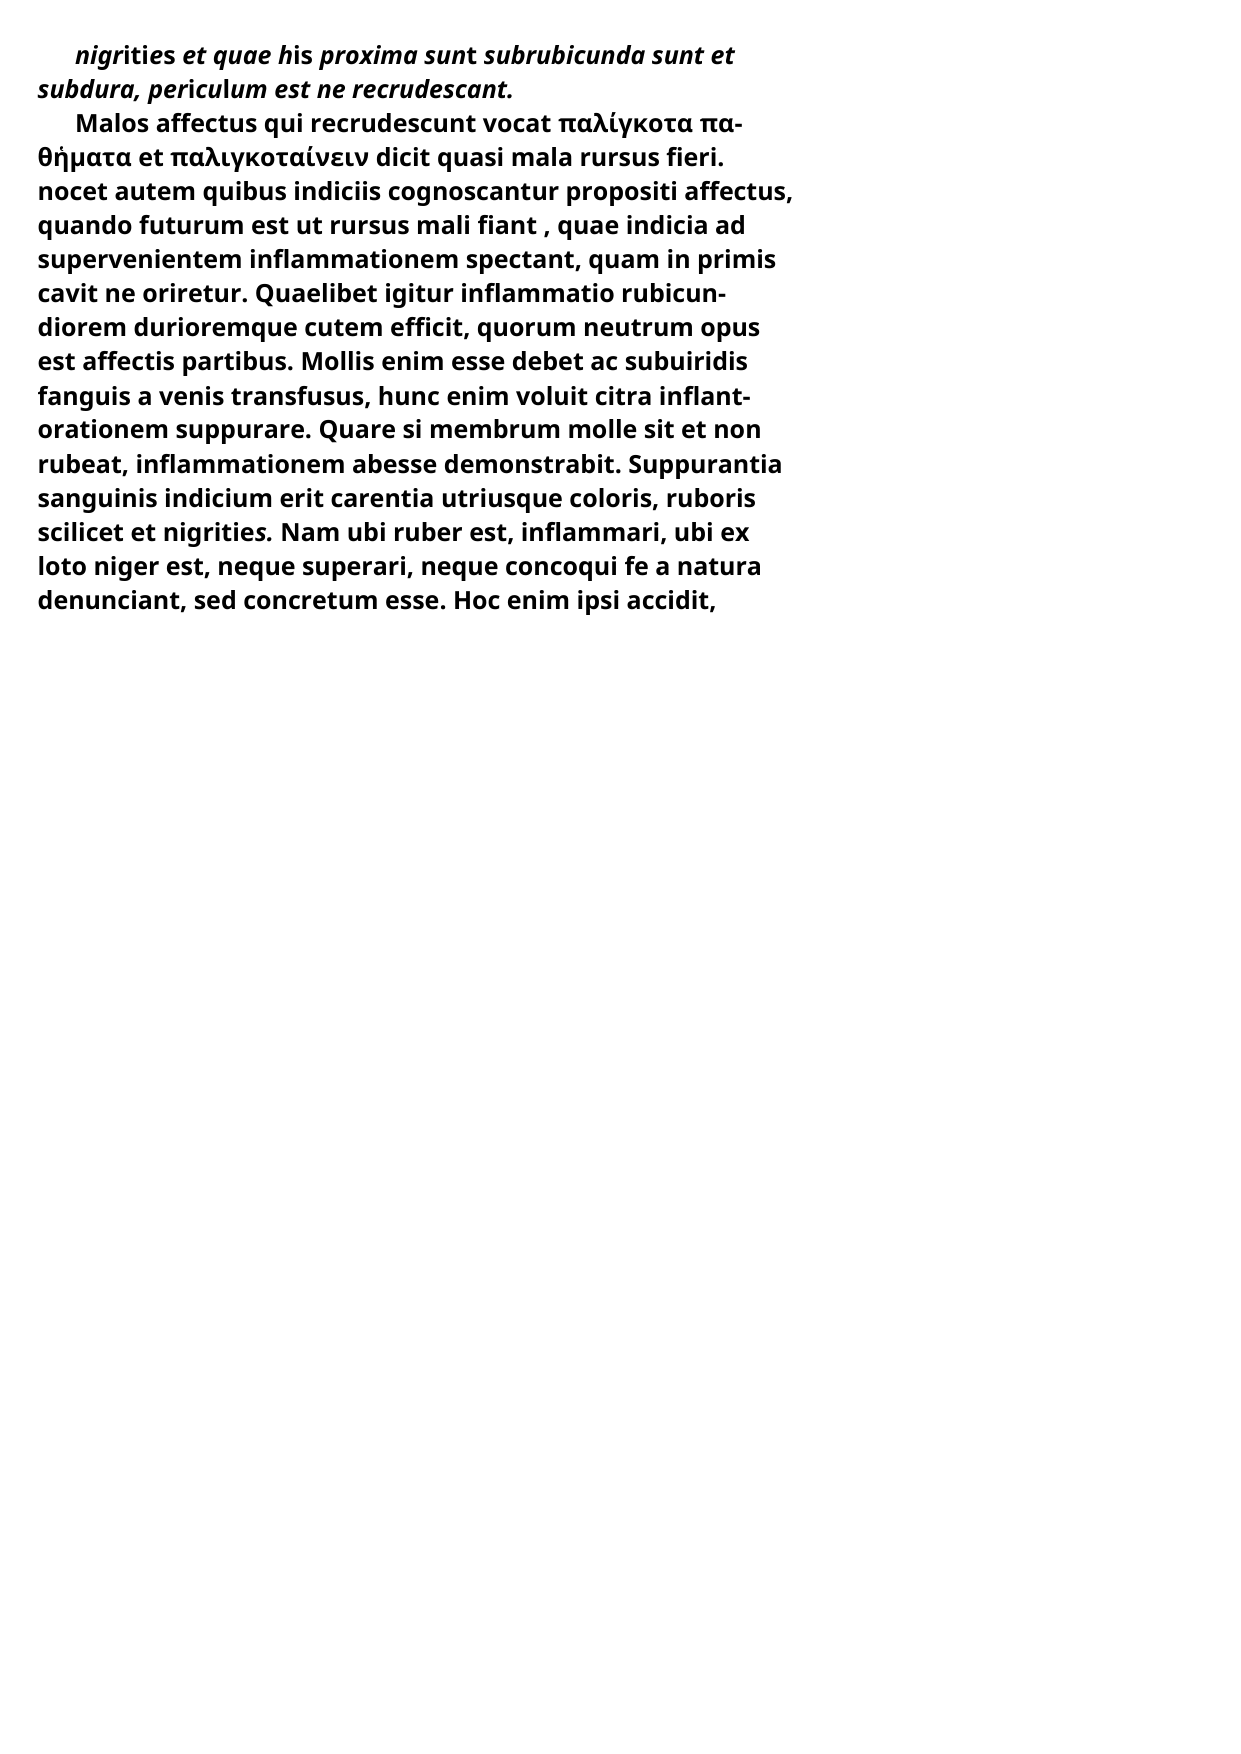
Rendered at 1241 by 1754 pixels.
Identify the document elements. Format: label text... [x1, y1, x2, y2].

text nigrities et quae his proxima sunt subrubicunda sunt et subdura, periculum est ne recrudescant. [37, 37, 1203, 106]
text Malos affectus qui recrudescunt vocat παλίγκοτα πα- θἡματα et παλιγκοταίνειν dicit quasi mala rursus fieri. nocet autem quibus indiciis cognoscantur propositi affectus, quando futurum est ut rursus mali fiant , quae indicia ad supervenientem inflammationem spectant, quam in primis cavit ne oriretur. Quaelibet igitur inflammatio rubicun- diorem durioremque cutem efficit, quorum neutrum opus est affectis partibus. Mollis enim esse debet ac subuiridis fanguis a venis transfusus, hunc enim voluit citra inflant- orationem suppurare. Quare si membrum molle sit et non rubeat, inflammationem abesse demonstrabit. Suppurantia sanguinis indicium erit carentia utriusque coloris, ruboris scilicet et nigrities. Nam ubi ruber est, inflammari, ubi ex loto niger est, neque superari, neque concoqui fe a natura denunciant, sed concretum esse. Hoc enim ipsi accidit, [37, 106, 1203, 617]
